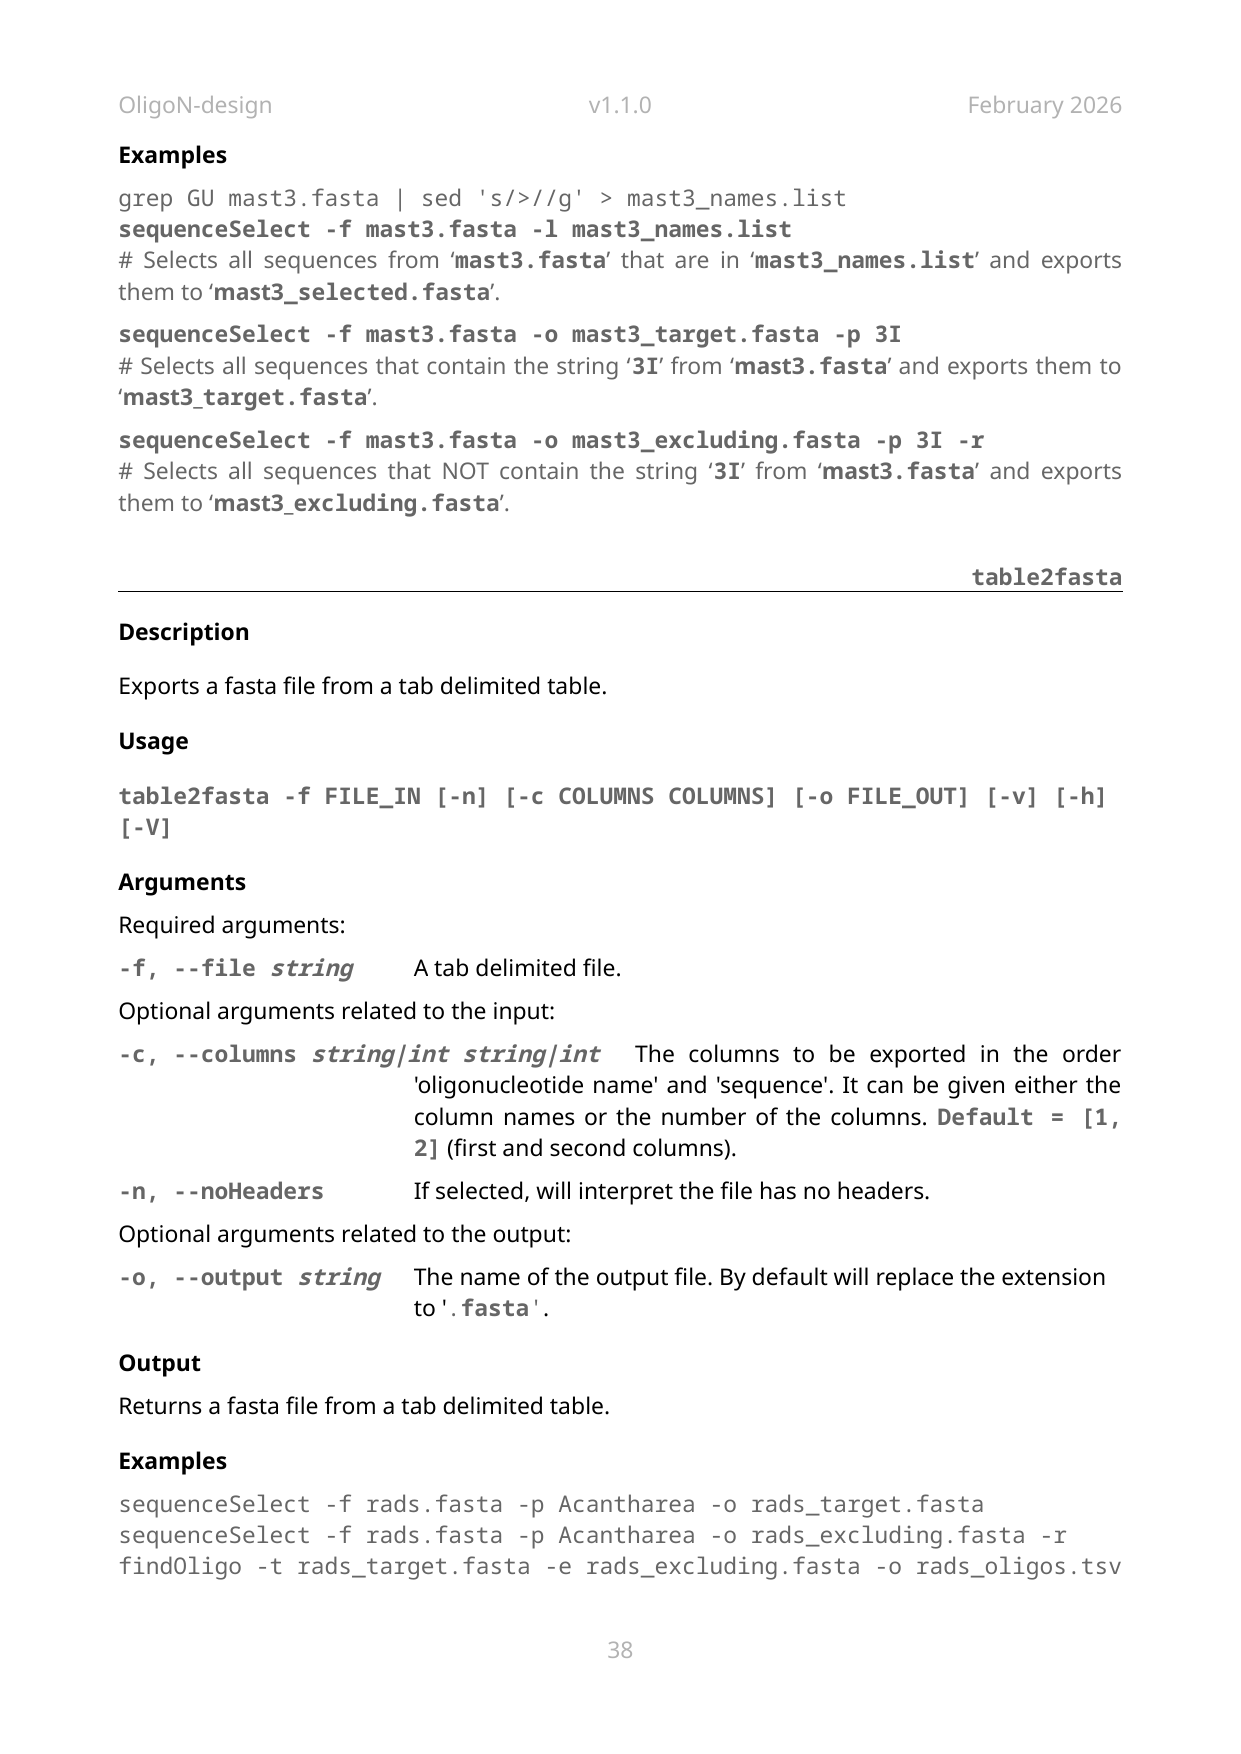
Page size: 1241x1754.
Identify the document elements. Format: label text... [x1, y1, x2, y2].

text table2fasta [118, 561, 1122, 591]
text Examples [118, 139, 1122, 170]
text sequenceSelect -f rads.fasta -p Acantharea -o rads_excluding.fasta -r [118, 1519, 1122, 1550]
text sequenceSelect -f mast3.fasta -o mast3_excluding.fasta -p 3I -r [118, 424, 1122, 455]
text table2fasta -f FILE_IN [-n] [-c COLUMNS COLUMNS] [-o FILE_OUT] [-v] [-h] [-V] [118, 780, 1122, 842]
text # Selects all sequences from ‘mast3.fasta’ that are in ‘mast3_names.list’ and exports them to ‘mast3_selected.fasta’. [118, 244, 1122, 307]
text Required arguments: [118, 909, 1122, 940]
text Returns a fasta file from a tab delimited table. [118, 1390, 1122, 1421]
text -n, --noHeaders If selected, will interpret the file has no headers. [118, 1175, 1122, 1206]
text Arguments [118, 866, 1122, 897]
text findOligo -t rads_target.fasta -e rads_excluding.fasta -o rads_oligos.tsv [118, 1550, 1122, 1581]
text # Selects all sequences that contain the string ‘3I’ from ‘mast3.fasta’ and exports them to ‘mast3_target.fasta’. [118, 350, 1122, 412]
text Optional arguments related to the input: [118, 995, 1122, 1026]
text Usage [118, 725, 1122, 756]
text -o, --output string The name of the output file. By default will replace the extension to '.fasta'. [118, 1261, 1122, 1323]
text Description [118, 616, 1122, 647]
text Exports a fasta file from a tab delimited table. [118, 670, 1122, 702]
text sequenceSelect -f mast3.fasta -l mast3_names.list [118, 213, 1122, 244]
text sequenceSelect -f rads.fasta -p Acantharea -o rads_target.fasta [118, 1488, 1122, 1519]
text Examples [118, 1445, 1122, 1476]
text # Selects all sequences that NOT contain the string ‘3I’ from ‘mast3.fasta’ and exports them to ‘mast3_excluding.fasta’. [118, 455, 1122, 518]
text Output [118, 1347, 1122, 1378]
text -f, --file string A tab delimited file. [118, 952, 1122, 983]
text grep GU mast3.fasta | sed 's/>//g' > mast3_names.list [118, 182, 1122, 213]
text -c, --columns string|int string|int The columns to be exported in the order 'oligonucleotide name' and 'sequence'. It can be given either the column names or the number of the columns. Default = [1, 2] (first and second columns). [118, 1038, 1122, 1163]
text sequenceSelect -f mast3.fasta -o mast3_target.fasta -p 3I [118, 318, 1122, 350]
text Optional arguments related to the output: [118, 1218, 1122, 1249]
